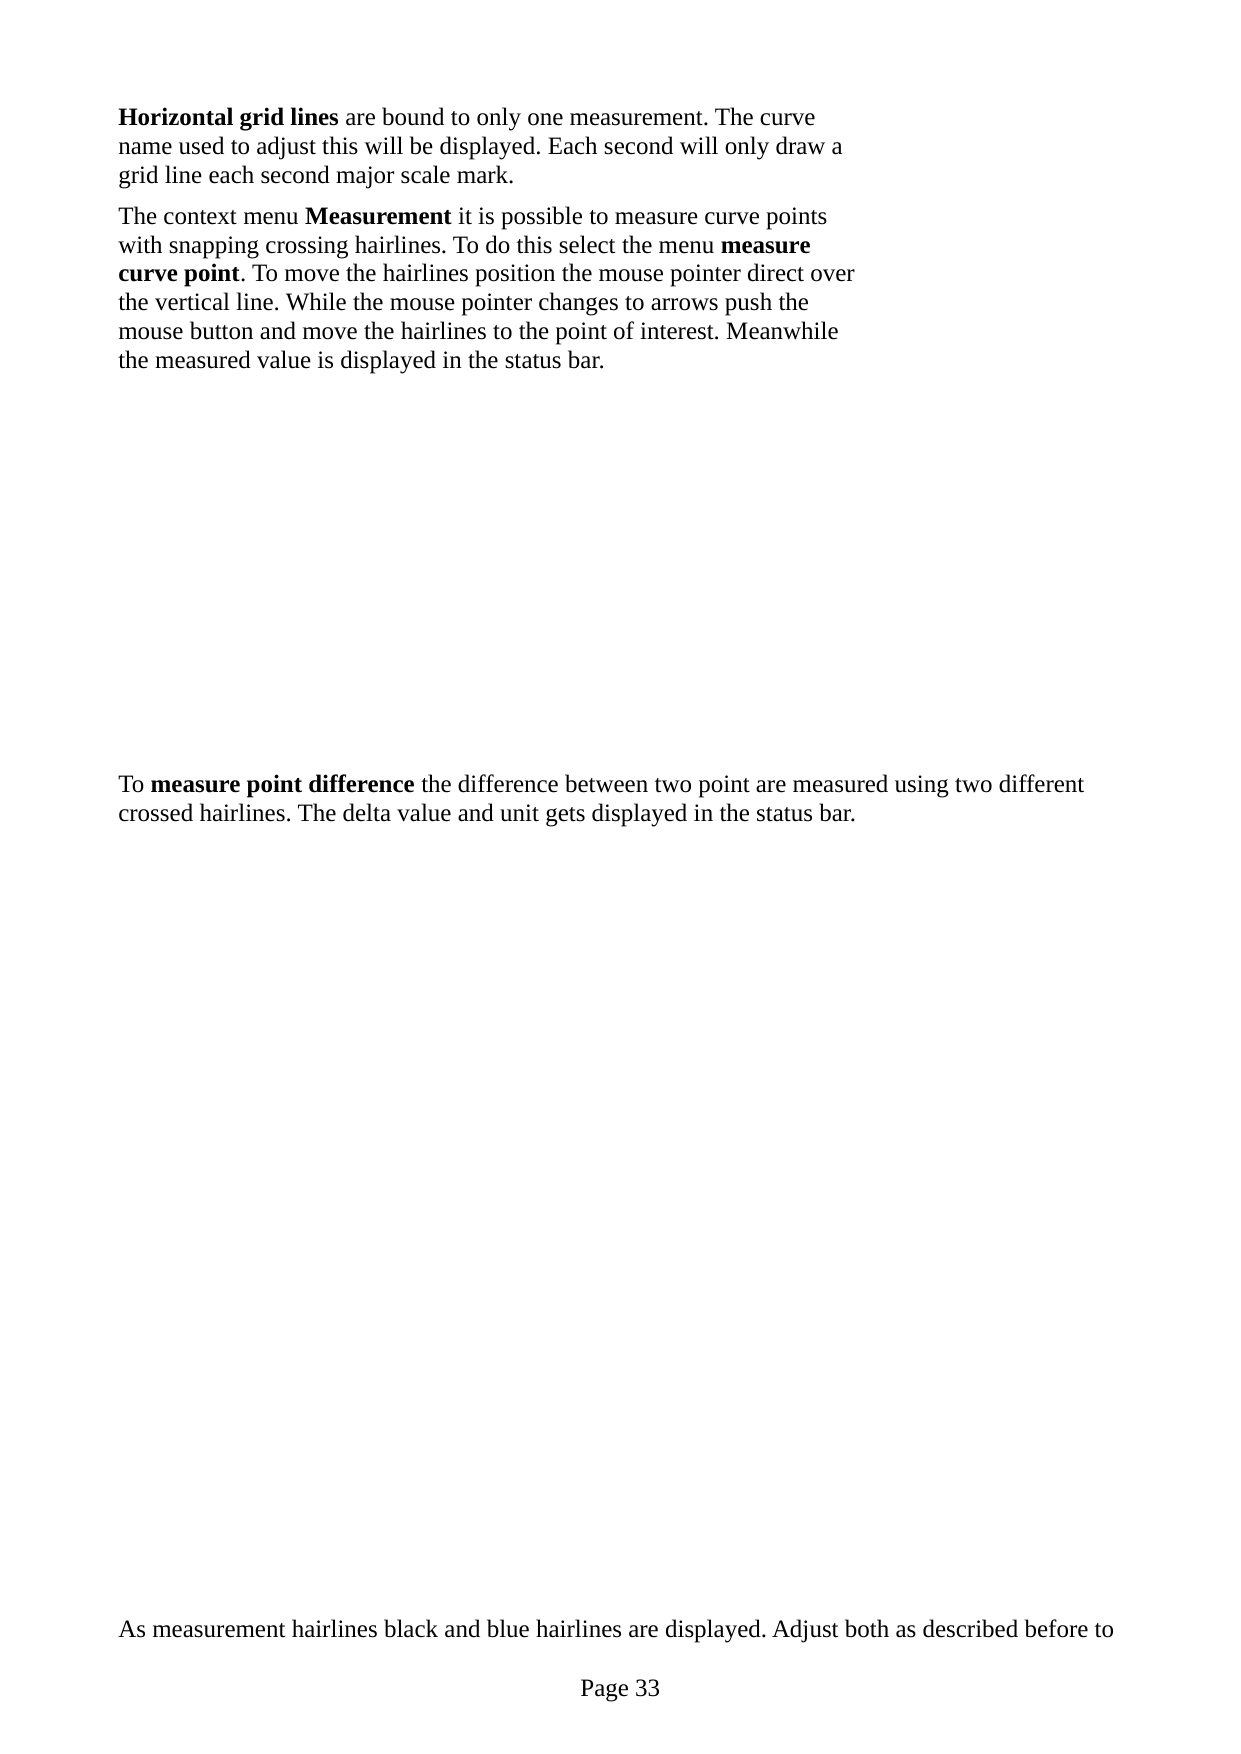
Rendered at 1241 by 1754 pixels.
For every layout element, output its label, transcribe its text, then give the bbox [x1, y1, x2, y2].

text Horizontal grid lines are bound to only one measurement. The curve name used to adjust this will be displayed. Each second will only draw a grid line each second major scale mark. [118, 102, 1122, 188]
text The context menu Measurement it is possible to measure curve points with snapping crossing hairlines. To do this select the menu measure curve point. To move the hairlines position the mouse pointer direct over the vertical line. While the mouse pointer changes to arrows push the mouse button and move the hairlines to the point of interest. Meanwhile the measured value is displayed in the status bar. [118, 201, 1122, 373]
text As measurement hairlines black and blue hairlines are displayed. Adjust both as described before to [118, 1614, 1122, 1643]
text To measure point difference the difference between two point are measured using two different crossed hairlines. The delta value and unit gets displayed in the status bar. [118, 769, 1122, 826]
